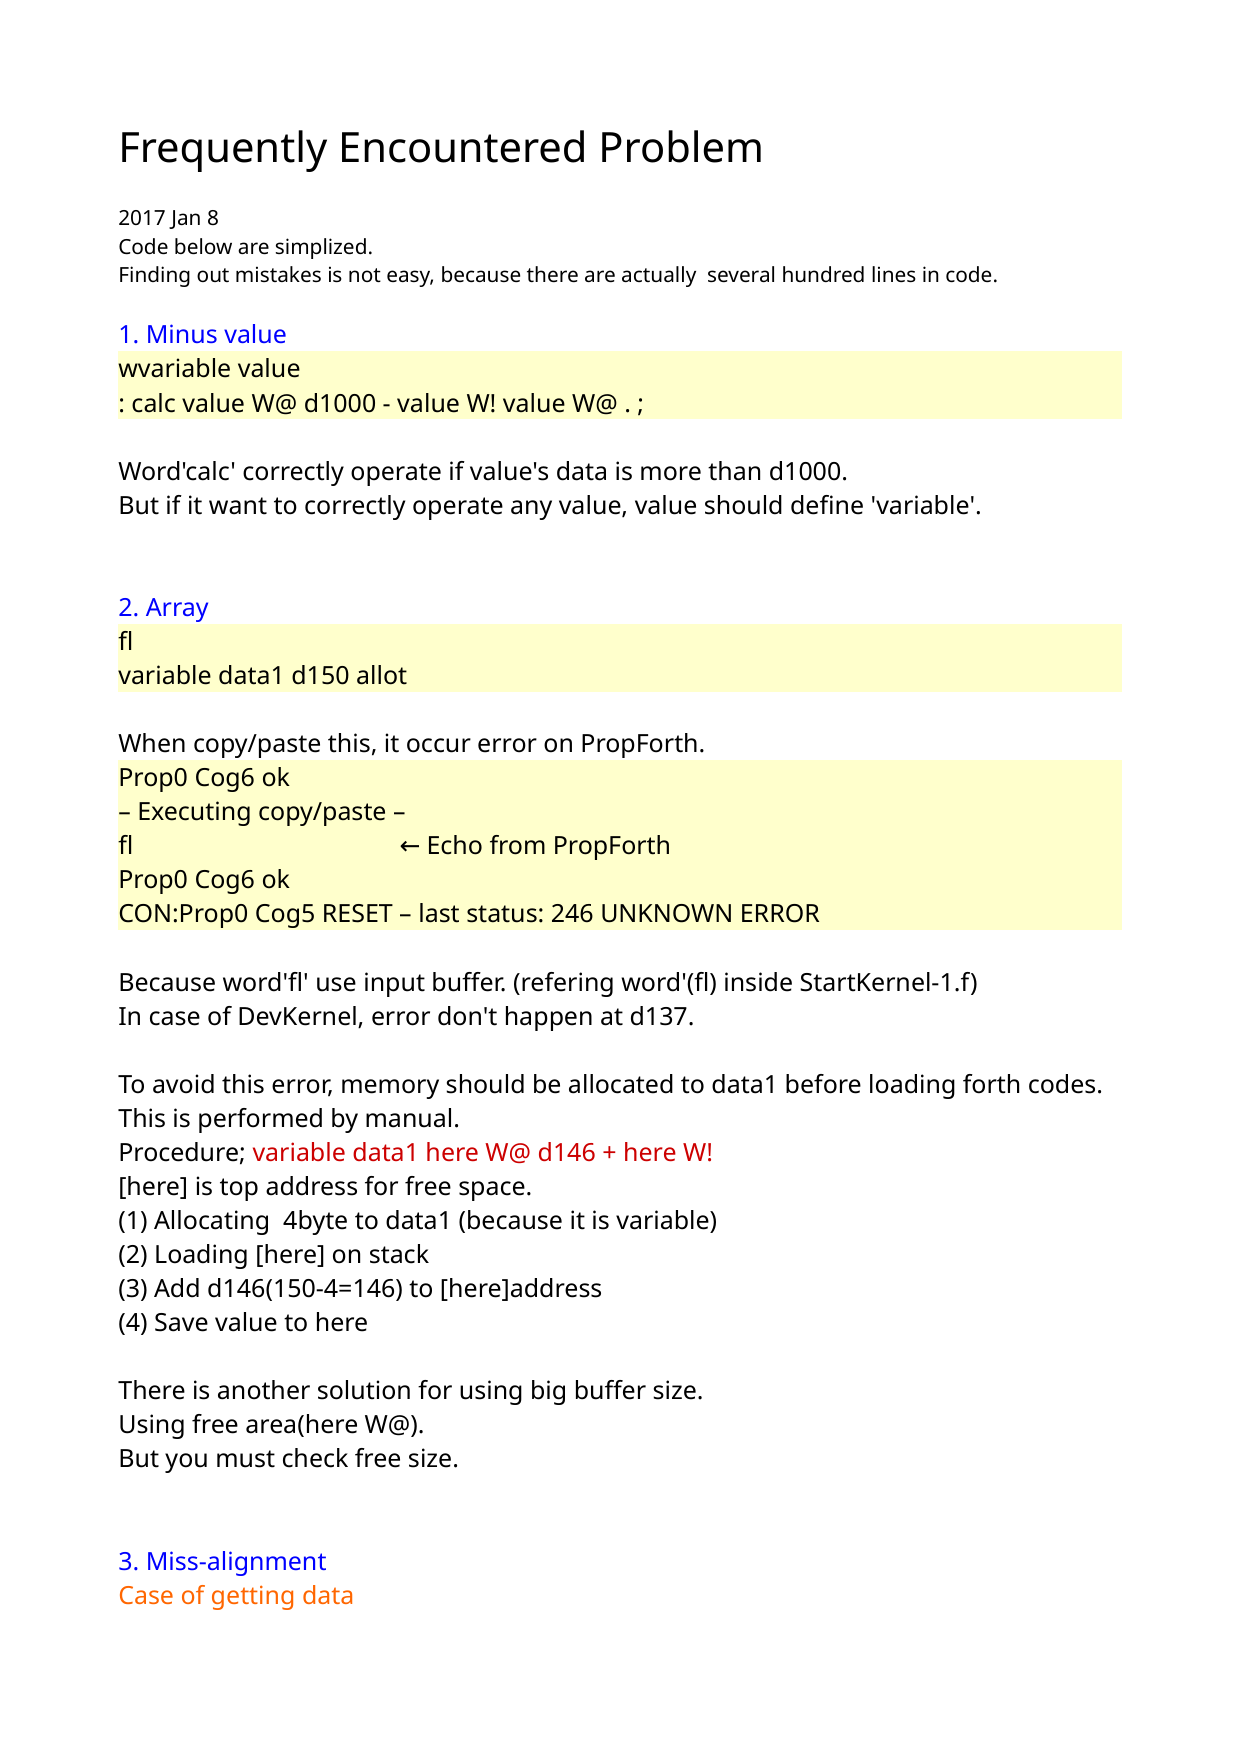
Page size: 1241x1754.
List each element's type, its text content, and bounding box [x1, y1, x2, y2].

text Case of getting data [118, 1577, 1122, 1611]
text Using free area(here W@). [118, 1407, 1122, 1441]
text Procedure; variable data1 here W@ d146 + here W! [118, 1134, 1122, 1169]
text (3) Add d146(150-4=146) to [here]address [118, 1271, 1122, 1305]
text 2017 Jan 8 [118, 203, 1122, 232]
text Prop0 Cog6 ok [118, 760, 1122, 794]
text [here] is top address for free space. [118, 1169, 1122, 1203]
text Code below are simplized. [118, 232, 1122, 260]
text 1. Minus value [118, 317, 1122, 351]
text Word'calc' correctly operate if value's data is more than d1000. [118, 453, 1122, 487]
text (4) Save value to here [118, 1305, 1122, 1339]
text (2) Loading [here] on stack [118, 1237, 1122, 1271]
text CON:Prop0 Cog5 RESET – last status: 246 UNKNOWN ERROR [118, 896, 1122, 930]
text But you must check free size. [118, 1441, 1122, 1475]
text (1) Allocating 4byte to data1 (because it is variable) [118, 1203, 1122, 1237]
text variable data1 d150 allot [118, 658, 1122, 692]
text When copy/paste this, it occur error on PropForth. [118, 726, 1122, 760]
text fl [118, 624, 1122, 658]
text This is performed by manual. [118, 1101, 1122, 1134]
text Because word'fl' use input buffer. (refering word'(fl) inside StartKernel-1.f) [118, 964, 1122, 998]
text wvariable value [118, 351, 1122, 385]
text In case of DevKernel, error don't happen at d137. [118, 998, 1122, 1032]
text : calc value W@ d1000 - value W! value W@ . ; [118, 385, 1122, 419]
text fl ← Echo from PropForth [118, 828, 1122, 862]
text 2. Array [118, 589, 1122, 624]
text – Executing copy/paste – [118, 794, 1122, 828]
text To avoid this error, memory should be allocated to data1 before loading forth codes. [118, 1066, 1122, 1101]
text There is another solution for using big buffer size. [118, 1373, 1122, 1407]
text Frequently Encountered Problem [118, 118, 1122, 175]
text Prop0 Cog6 ok [118, 862, 1122, 896]
text 3. Miss-alignment [118, 1543, 1122, 1577]
text But if it want to correctly operate any value, value should define 'variable'. [118, 487, 1122, 521]
text Finding out mistakes is not easy, because there are actually several hundred lines in code. [118, 260, 1122, 289]
